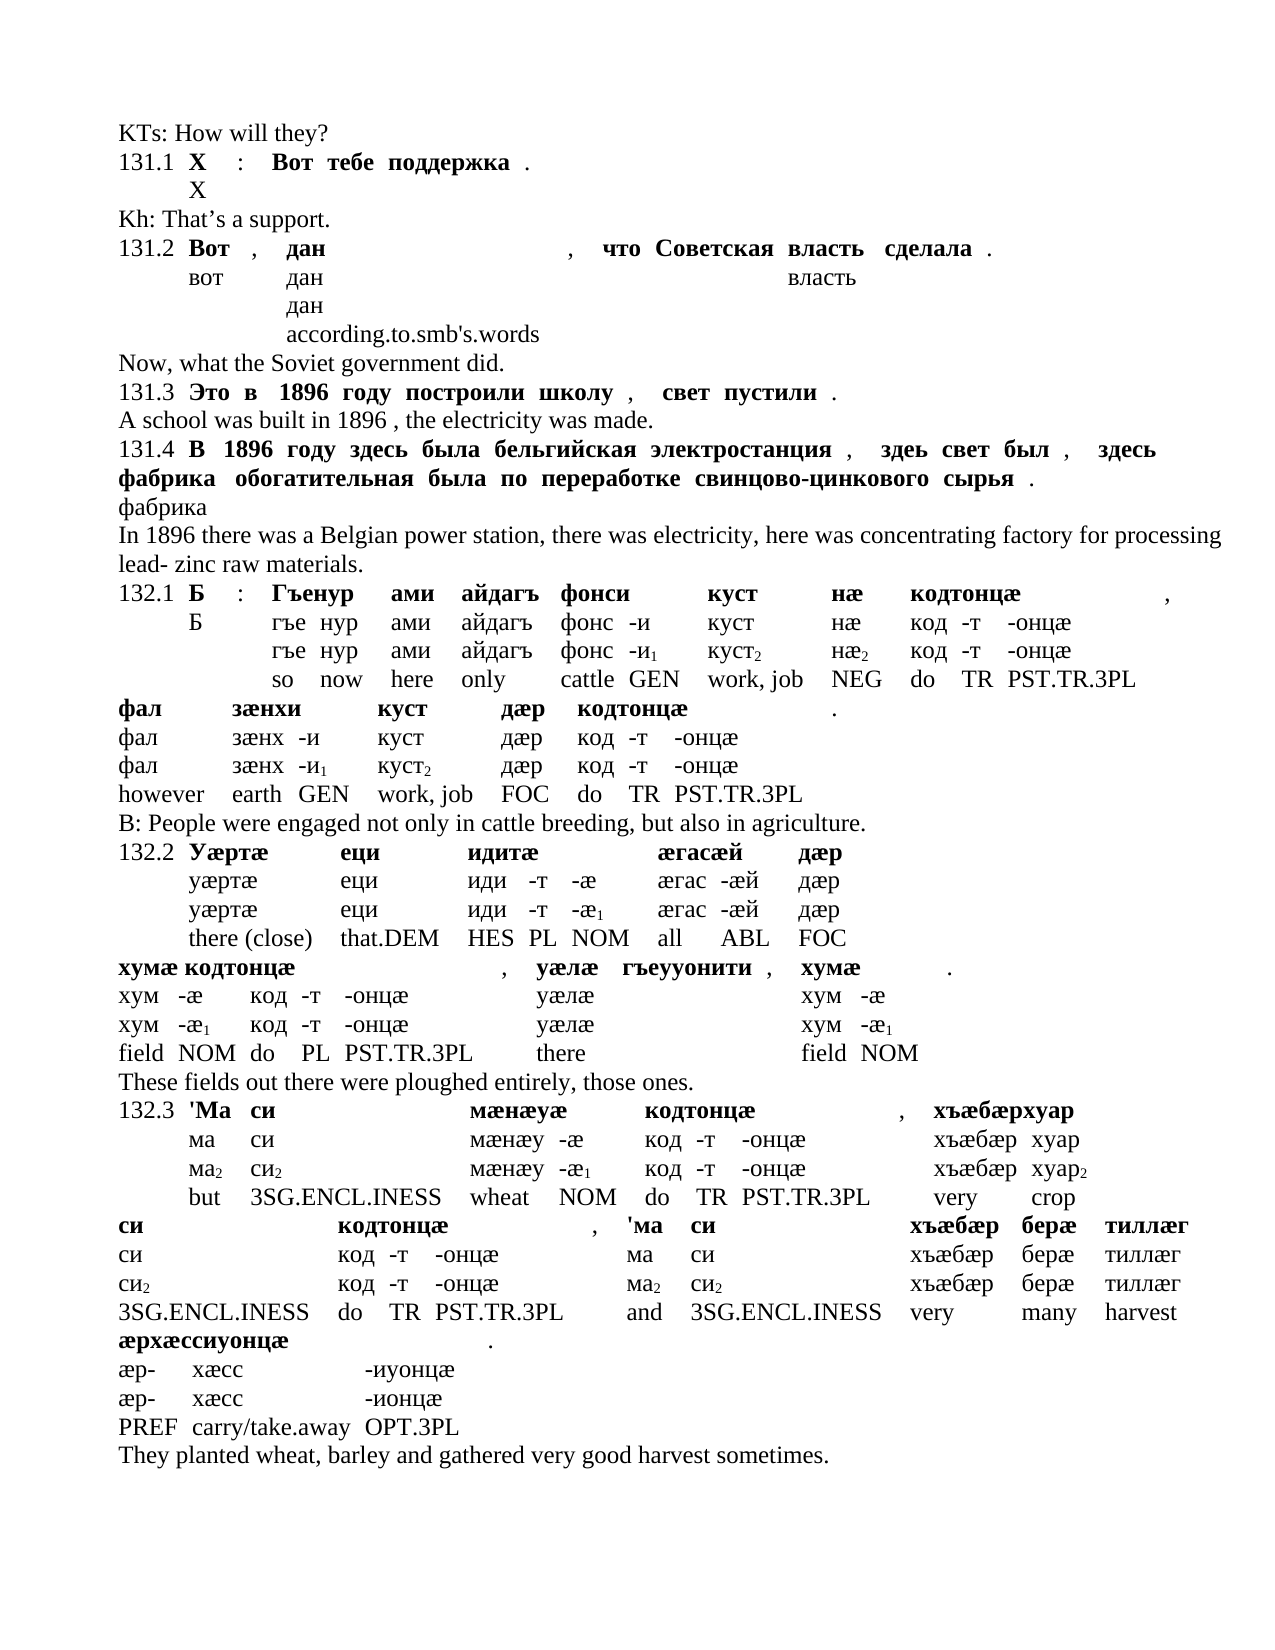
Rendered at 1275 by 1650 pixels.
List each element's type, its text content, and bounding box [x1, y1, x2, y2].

text 3SG.ENCL.INESS [690, 1297, 882, 1326]
text код [250, 981, 287, 1009]
text иди [467, 894, 514, 923]
text переработке [541, 463, 681, 492]
text си2 [118, 1268, 310, 1297]
text , [1063, 434, 1084, 463]
text ма2 [188, 1153, 222, 1182]
text по [500, 463, 527, 492]
text си2 [690, 1268, 882, 1297]
text айдагъ [461, 636, 533, 664]
text код [910, 607, 948, 636]
text хумæ кодтонцæ [118, 952, 487, 981]
text гъе [272, 636, 306, 664]
text crop [1031, 1182, 1087, 1211]
text do [910, 664, 948, 693]
text -т [301, 1009, 331, 1038]
text wheat [469, 1182, 545, 1211]
text зæнх [232, 722, 284, 751]
text айдагъ [461, 578, 547, 607]
text 'ма [626, 1211, 677, 1239]
text фабрика [118, 463, 221, 492]
text берæ [1021, 1211, 1091, 1239]
text ма [188, 1124, 222, 1153]
text нæ [831, 578, 896, 607]
text ма2 [626, 1268, 663, 1297]
text мæнæу [469, 1153, 545, 1182]
text -онцæ [1007, 607, 1137, 636]
text в [244, 377, 265, 406]
text work, job [377, 779, 473, 808]
text here [391, 664, 434, 693]
text айдагъ [461, 607, 533, 636]
text бельгийская [494, 434, 637, 463]
text Х [188, 176, 209, 204]
text æгас [657, 866, 707, 894]
text хъæбæр [910, 1239, 994, 1268]
text -æ1 [860, 1009, 919, 1038]
text ма [626, 1239, 663, 1268]
text NEG [831, 664, 882, 693]
text . [487, 1326, 508, 1354]
text кодтонцæ [338, 1211, 578, 1239]
text -æ1 [571, 894, 630, 923]
text æр- [118, 1354, 178, 1383]
text In 1896 there was a Belgian power station, there was electricity, here was concentrating factory for processing lead- zinc raw materials. [118, 521, 1249, 578]
text -æ [860, 981, 919, 1009]
text They planted wheat, barley and gathered very good harvest sometimes. [118, 1441, 1249, 1469]
text 3SG.ENCL.INESS [250, 1182, 442, 1211]
text very [910, 1297, 994, 1326]
text здесь [350, 434, 408, 463]
text дæр [798, 837, 861, 866]
text A school was built in 1896 , the electricity was made. [118, 406, 1249, 434]
text 1896 [279, 377, 329, 406]
text OPT.3PL [364, 1412, 460, 1441]
text хуар [1031, 1124, 1087, 1153]
text field [118, 1038, 164, 1067]
text уæлæ [536, 1009, 594, 1038]
text PL [301, 1038, 331, 1067]
text -ионцæ [364, 1383, 460, 1412]
text дан [286, 262, 540, 291]
text many [1021, 1297, 1077, 1326]
text -т [961, 636, 993, 664]
text , [501, 952, 522, 981]
text мæнæу [469, 1124, 545, 1153]
text TR [696, 1182, 728, 1211]
text власть [788, 233, 871, 262]
text мæнæуæ [469, 1096, 631, 1124]
text зæнх [232, 751, 284, 779]
text пустили [724, 377, 817, 406]
text do [250, 1038, 287, 1067]
text еци [340, 866, 439, 894]
text -т [301, 981, 331, 1009]
text . [1028, 463, 1049, 492]
text -æ1 [178, 1009, 236, 1038]
text куст2 [377, 751, 473, 779]
text -т [696, 1124, 728, 1153]
text HES [467, 923, 514, 952]
text -т [389, 1268, 421, 1297]
text GEN [298, 779, 349, 808]
text код [577, 751, 614, 779]
text нур [320, 607, 363, 636]
text фабрика [118, 492, 207, 521]
text Now, what the Soviet government did. [118, 348, 1249, 377]
text carry/take.away [192, 1412, 351, 1441]
text , [846, 434, 867, 463]
text 'Ма [188, 1096, 236, 1124]
text Уæртæ [188, 837, 326, 866]
text NOM [178, 1038, 236, 1067]
text ами [391, 578, 447, 607]
text обогатительная [235, 463, 414, 492]
text -онцæ [742, 1124, 871, 1153]
text all [657, 923, 707, 952]
text NOM [558, 1182, 617, 1211]
text PST.TR.3PL [435, 1297, 564, 1326]
text so [272, 664, 306, 693]
text куст2 [707, 636, 803, 664]
text 132.3 [118, 1096, 174, 1124]
text код [338, 1239, 375, 1268]
text -т [628, 751, 660, 779]
text -т [696, 1153, 728, 1182]
text был [1003, 434, 1049, 463]
text . [831, 377, 852, 406]
text æгасæй [657, 837, 784, 866]
text свет [662, 377, 710, 406]
text Kh: That’s a support. [118, 204, 1249, 233]
text си [690, 1211, 896, 1239]
text код [644, 1124, 682, 1153]
text код [338, 1268, 375, 1297]
text -онцæ [674, 722, 803, 751]
text 3SG.ENCL.INESS [118, 1297, 310, 1326]
text , [627, 377, 648, 406]
text -и [298, 722, 349, 751]
text , [1164, 578, 1185, 607]
text тиллæг [1105, 1268, 1181, 1297]
text была [428, 463, 487, 492]
text 131.2 [118, 233, 174, 262]
text Это [188, 377, 230, 406]
text -онцæ [674, 751, 803, 779]
text 132.2 [118, 837, 174, 866]
text now [320, 664, 363, 693]
text -и [628, 607, 680, 636]
text школу [539, 377, 613, 406]
text уæлæ [536, 952, 608, 981]
text электростанция [650, 434, 832, 463]
text году [287, 434, 336, 463]
text си [250, 1124, 442, 1153]
text , [251, 233, 272, 262]
text нæ2 [831, 636, 882, 664]
text according.to.smb's.words [286, 319, 540, 348]
text фал [118, 722, 204, 751]
text 1896 [223, 434, 273, 463]
text Вот [272, 147, 313, 176]
text do [644, 1182, 682, 1211]
text NOM [571, 923, 630, 952]
text что [602, 233, 641, 262]
text PREF [118, 1412, 178, 1441]
text B: People were engaged not only in cattle breeding, but also in agriculture. [118, 808, 1249, 837]
text Б [188, 607, 209, 636]
text GEN [628, 664, 680, 693]
text -æ1 [558, 1153, 617, 1182]
text -æй [720, 866, 771, 894]
text KTs: How will they? [118, 118, 1249, 147]
text поддержка [388, 147, 510, 176]
text 132.1 [118, 578, 174, 607]
text хæсс [192, 1354, 351, 1383]
text кодтонцæ [577, 693, 817, 722]
text These fields out there were ploughed entirely, those ones. [118, 1067, 1249, 1096]
text æгас [657, 894, 707, 923]
text PST.TR.3PL [742, 1182, 871, 1211]
text : [237, 147, 258, 176]
text хъæбæр [910, 1211, 1008, 1239]
text построили [405, 377, 525, 406]
text свет [942, 434, 990, 463]
text -т [528, 894, 558, 923]
text уæртæ [188, 894, 313, 923]
text PST.TR.3PL [674, 779, 803, 808]
text код [644, 1153, 682, 1182]
text that.DEM [340, 923, 439, 952]
text здеь [881, 434, 928, 463]
text тебе [327, 147, 374, 176]
text -онцæ [435, 1268, 564, 1297]
text хуар2 [1031, 1153, 1087, 1182]
text хъæбæр [933, 1153, 1017, 1182]
text хум [118, 1009, 164, 1038]
text куст [377, 693, 487, 722]
text Советская [655, 233, 774, 262]
text TR [389, 1297, 421, 1326]
text тиллæг [1105, 1239, 1181, 1268]
text however [118, 779, 204, 808]
text гъеууонити [622, 952, 752, 981]
text фал [118, 693, 218, 722]
text дæр [798, 866, 847, 894]
text хум [801, 1009, 847, 1038]
text -т [961, 607, 993, 636]
text еци [340, 894, 439, 923]
text уæлæ [536, 981, 594, 1009]
text иди [467, 866, 514, 894]
text си2 [250, 1153, 442, 1182]
text фал [118, 751, 204, 779]
text хъæбæрхуар [933, 1096, 1101, 1124]
text дæр [501, 722, 549, 751]
text хум [801, 981, 847, 1009]
text -т [528, 866, 558, 894]
text нур [320, 636, 363, 664]
text do [338, 1297, 375, 1326]
text кодтонцæ [644, 1096, 885, 1124]
text тиллæг [1105, 1211, 1195, 1239]
text -онцæ [1007, 636, 1137, 664]
text TR [628, 779, 660, 808]
text . [946, 952, 967, 981]
text хумæ [801, 952, 933, 981]
text -т [628, 722, 660, 751]
text TR [961, 664, 993, 693]
text гъе [272, 607, 306, 636]
text , [766, 952, 787, 981]
text берæ [1021, 1268, 1077, 1297]
text Х [188, 147, 223, 176]
text году [342, 377, 392, 406]
text ами [391, 607, 434, 636]
text берæ [1021, 1239, 1077, 1268]
text код [250, 1009, 287, 1038]
text власть [788, 262, 857, 291]
text there [536, 1038, 594, 1067]
text work, job [707, 664, 803, 693]
text дан [286, 291, 540, 319]
text сделала [884, 233, 972, 262]
text only [461, 664, 533, 693]
text хæсс [192, 1383, 351, 1412]
text cattle [560, 664, 615, 693]
text PST.TR.3PL [1007, 664, 1137, 693]
text there (close) [188, 923, 313, 952]
text -онцæ [344, 981, 474, 1009]
text harvest [1105, 1297, 1181, 1326]
text . [831, 693, 852, 722]
text -æ [558, 1124, 617, 1153]
text си [250, 1096, 456, 1124]
text æр- [118, 1383, 178, 1412]
text -т [389, 1239, 421, 1268]
text -и1 [298, 751, 349, 779]
text -иуонцæ [364, 1354, 460, 1383]
text си [118, 1211, 324, 1239]
text field [801, 1038, 847, 1067]
text -æ [571, 866, 630, 894]
text do [577, 779, 614, 808]
text ами [391, 636, 434, 664]
text куст [377, 722, 473, 751]
text сырья [943, 463, 1014, 492]
text код [577, 722, 614, 751]
text код [910, 636, 948, 664]
text фонс [560, 607, 615, 636]
text Гъенур [272, 578, 377, 607]
text куст [707, 607, 803, 636]
text . [986, 233, 1007, 262]
text В [188, 434, 209, 463]
text дан [286, 233, 554, 262]
text but [188, 1182, 222, 1211]
text еци [340, 837, 453, 866]
text -æ [178, 981, 236, 1009]
text FOC [798, 923, 847, 952]
text PL [528, 923, 558, 952]
text фонс [560, 636, 615, 664]
text дæр [501, 751, 549, 779]
text -æй [720, 894, 771, 923]
text свинцово-цинкового [694, 463, 929, 492]
text -онцæ [344, 1009, 474, 1038]
text very [933, 1182, 1017, 1211]
text , [898, 1096, 919, 1124]
text Б [188, 578, 223, 607]
text хъæбæр [933, 1124, 1017, 1153]
text вот [188, 262, 223, 291]
text 131.3 [118, 377, 174, 406]
text нæ [831, 607, 882, 636]
text and [626, 1297, 663, 1326]
text -онцæ [742, 1153, 871, 1182]
text ABL [720, 923, 771, 952]
text 131.1 [118, 147, 174, 176]
text си [118, 1239, 310, 1268]
text фонси [560, 578, 694, 607]
text FOC [501, 779, 549, 808]
text PST.TR.3PL [344, 1038, 474, 1067]
text Вот [188, 233, 237, 262]
text : [237, 578, 258, 607]
text -онцæ [435, 1239, 564, 1268]
text хум [118, 981, 164, 1009]
text , [567, 233, 588, 262]
text -и1 [628, 636, 680, 664]
text куст [707, 578, 817, 607]
text идитæ [467, 837, 644, 866]
text . [524, 147, 545, 176]
text си [690, 1239, 882, 1268]
text кодтонцæ [910, 578, 1150, 607]
text уæртæ [188, 866, 313, 894]
text была [422, 434, 480, 463]
text хъæбæр [910, 1268, 994, 1297]
text здесь [1098, 434, 1156, 463]
text NOM [860, 1038, 919, 1067]
text æрхæссиуонцæ [118, 1326, 474, 1354]
text , [592, 1211, 613, 1239]
text 131.4 [118, 434, 174, 463]
text дæр [501, 693, 563, 722]
text дæр [798, 894, 847, 923]
text earth [232, 779, 284, 808]
text зæнхи [232, 693, 363, 722]
